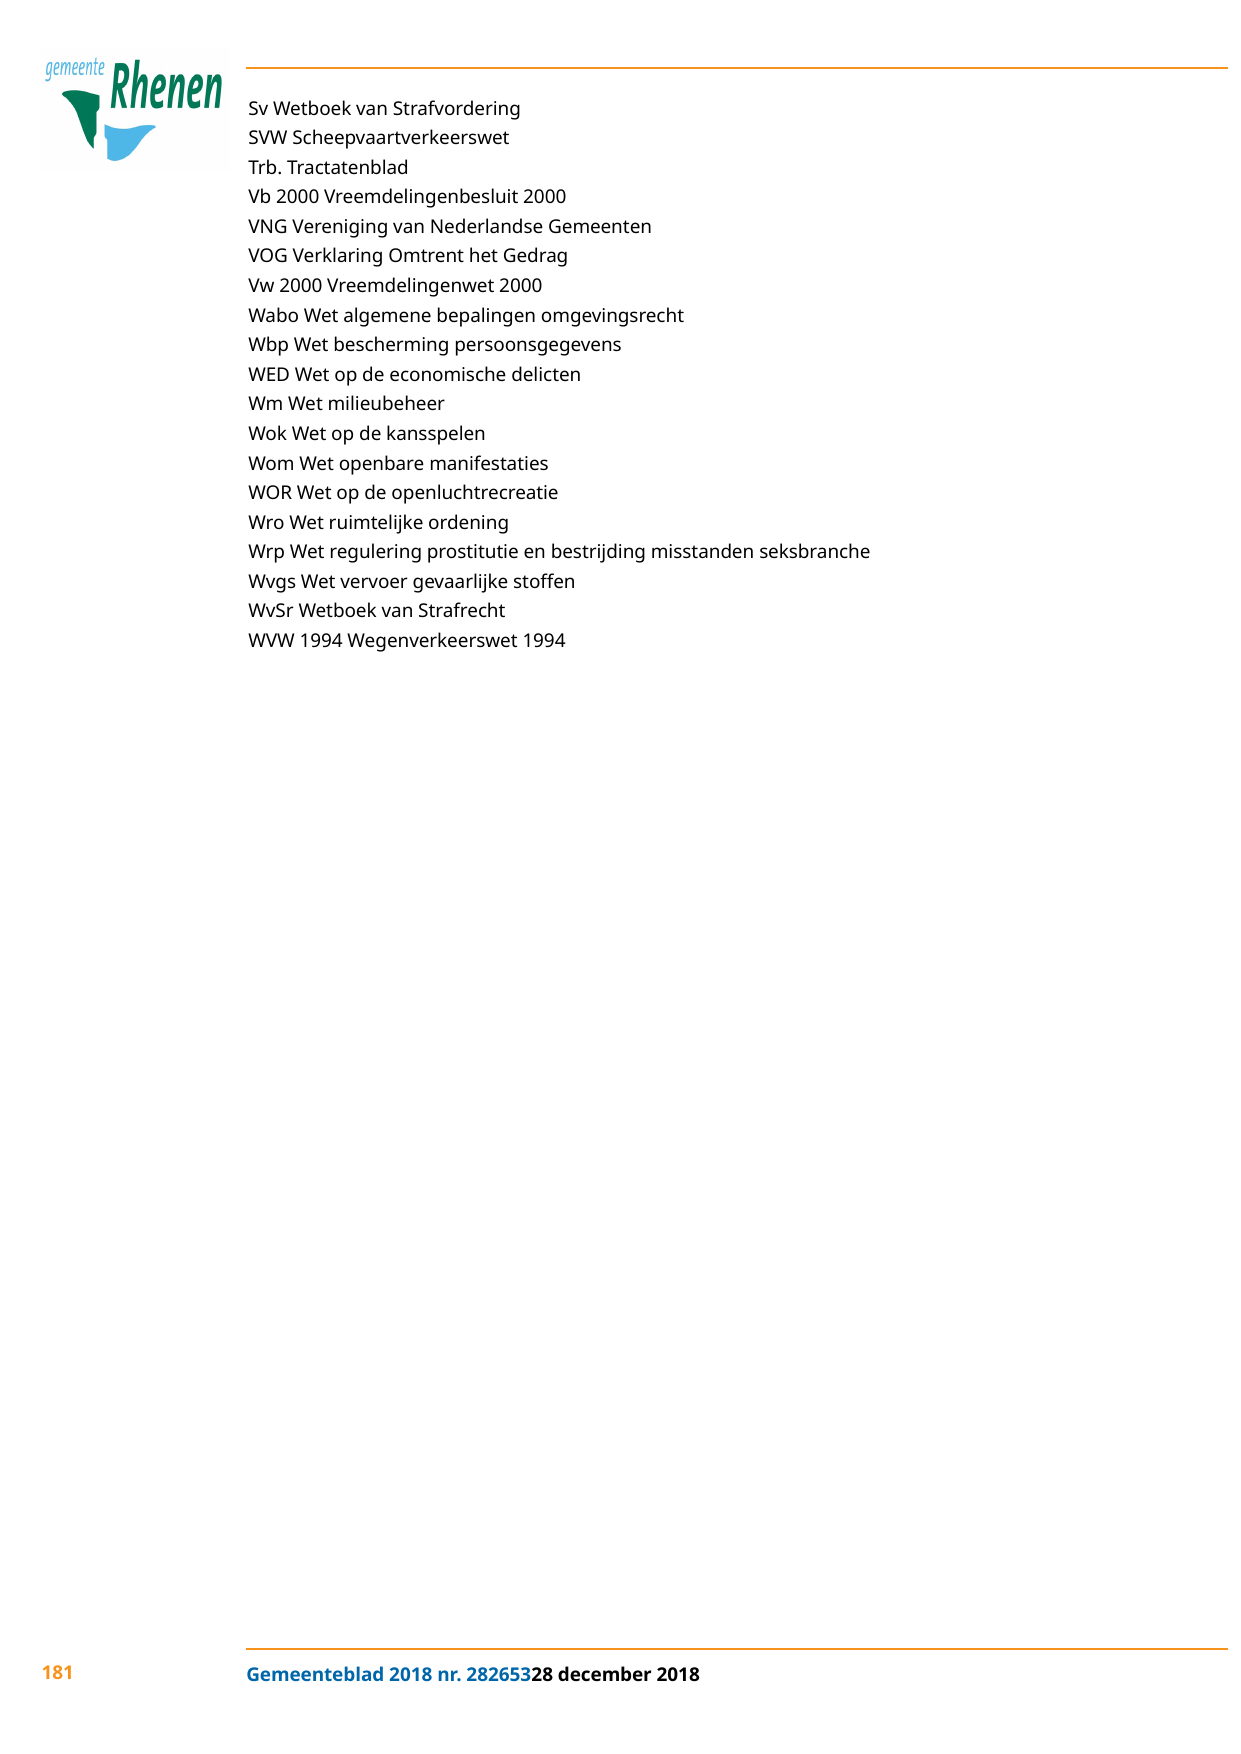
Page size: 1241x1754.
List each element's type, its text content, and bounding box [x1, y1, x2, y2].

text Trb. Tractatenblad [248, 154, 1152, 180]
text VNG Vereniging van Nederlandse Gemeenten [248, 213, 1152, 239]
text Wom Wet openbare manifestaties [248, 450, 1152, 476]
text Vw 2000 Vreemdelingenwet 2000 [248, 272, 1152, 298]
text Wm Wet milieubeheer [248, 391, 1152, 416]
text WVW 1994 Wegenverkeerswet 1994 [248, 627, 1152, 653]
text WOR Wet op de openluchtrecreatie [248, 479, 1152, 505]
text Wvgs Wet vervoer gevaarlijke stoffen [248, 568, 1152, 594]
text Sv Wetboek van Strafvordering [248, 95, 1152, 121]
text Wbp Wet bescherming persoonsgegevens [248, 331, 1152, 357]
text Vb 2000 Vreemdelingenbesluit 2000 [248, 183, 1152, 209]
text WED Wet op de economische delicten [248, 361, 1152, 387]
text WvSr Wetboek van Strafrecht [248, 598, 1152, 623]
text VOG Verklaring Omtrent het Gedrag [248, 243, 1152, 268]
text Wrp Wet regulering prostitutie en bestrijding misstanden seksbranche [248, 538, 1152, 564]
text SVW Scheepvaartverkeerswet [248, 124, 1152, 150]
text Wok Wet op de kansspelen [248, 420, 1152, 446]
text Wro Wet ruimtelijke ordening [248, 509, 1152, 535]
text Wabo Wet algemene bepalingen omgevingsrecht [248, 302, 1152, 328]
picture [41, 47, 231, 172]
